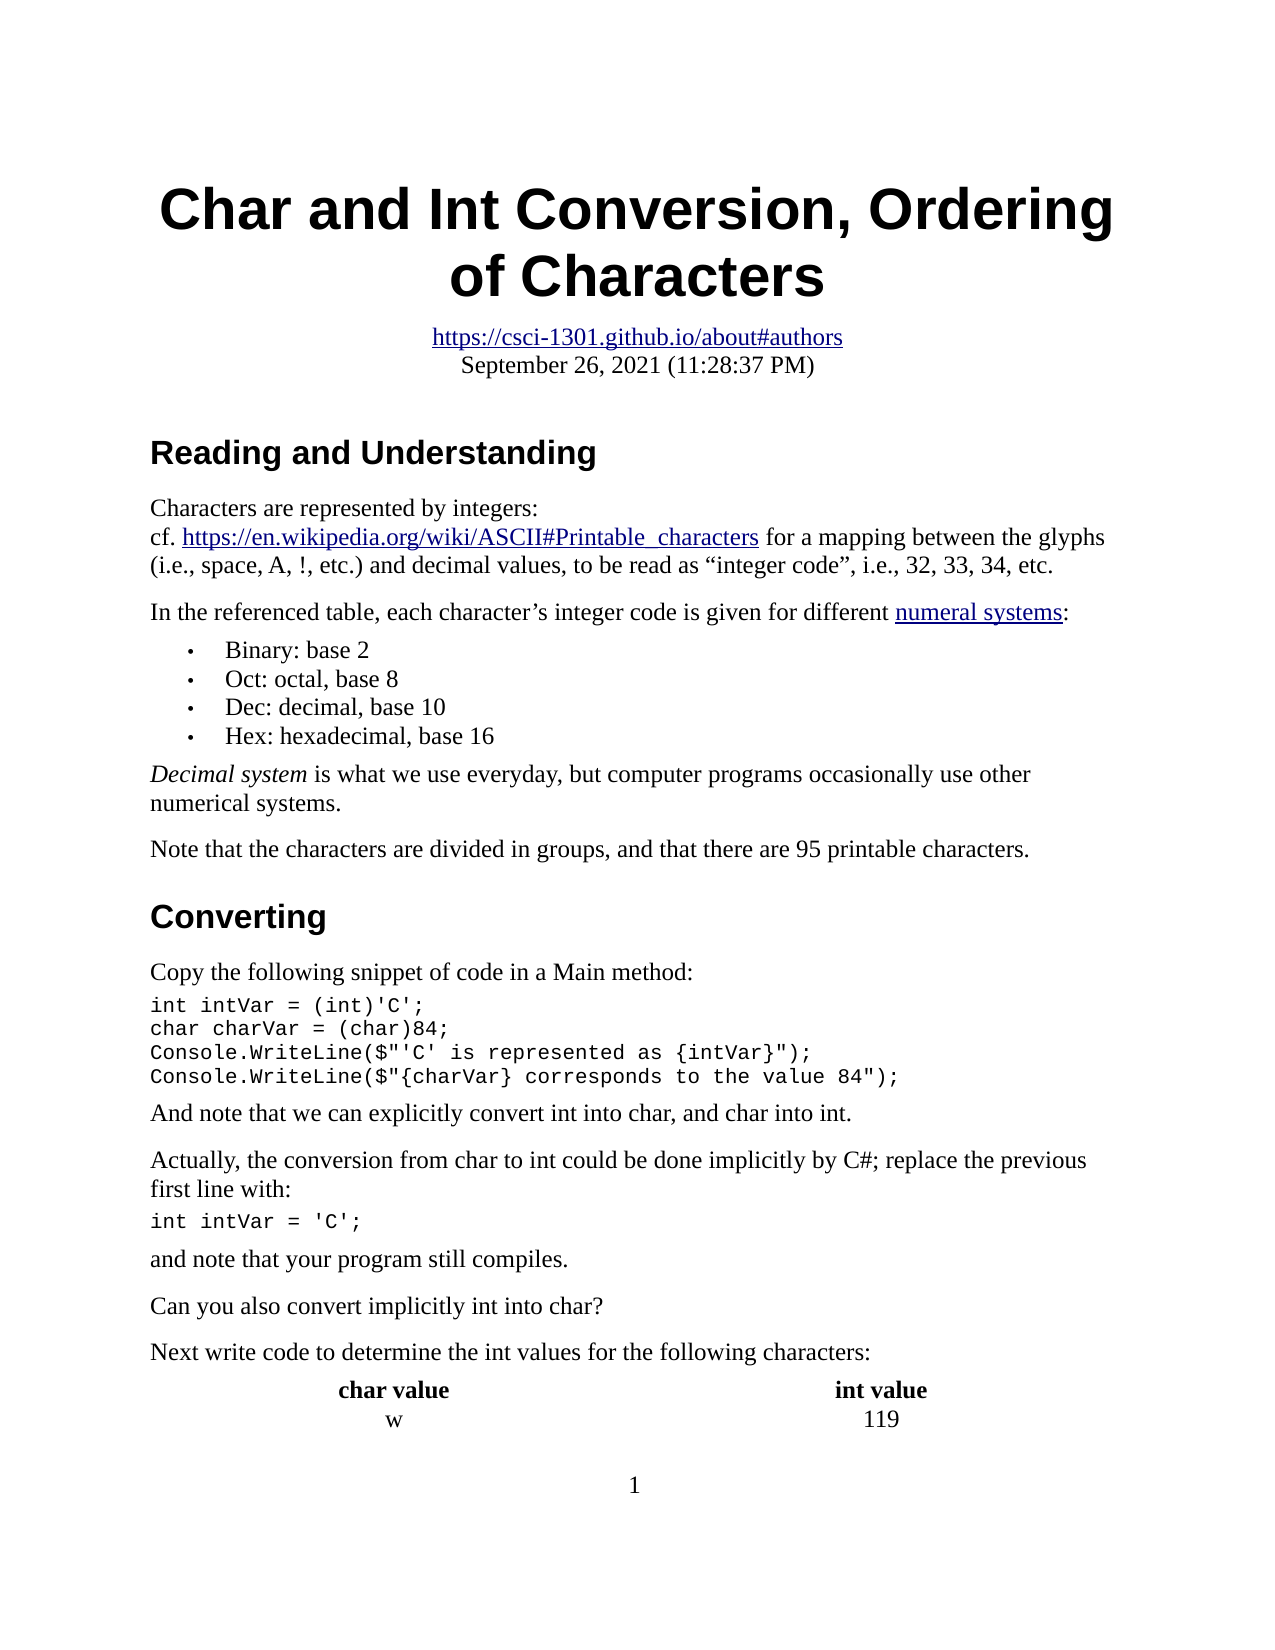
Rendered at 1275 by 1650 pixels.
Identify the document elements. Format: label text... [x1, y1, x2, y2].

text and note that your program still compiles. [150, 1244, 1125, 1273]
text https://csci-1301.github.io/about#authors [150, 322, 1125, 350]
text Next write code to determine the int values for the following characters: [150, 1337, 1125, 1366]
text Console.WriteLine($"'C' is represented as {intVar}"); [150, 1042, 1125, 1066]
list Dec: decimal, base 10 [187, 692, 1125, 721]
list Binary: base 2 [187, 635, 1125, 664]
table_header int value [638, 1375, 1125, 1404]
text int intVar = 'C'; [150, 1211, 1125, 1235]
text Characters are represented by integers: cf. https://en.wikipedia.org/wiki/ASCII#Printable_characters for a mapping between the glyphs (i.e., space, A, !, etc.) and decimal values, to be read as “integer code”, i.e., 32, 33, 34, etc. [150, 493, 1125, 579]
text Can you also convert implicitly int into char? [150, 1291, 1125, 1319]
table_cell w [150, 1404, 637, 1433]
text September 26, 2021 (11:28:37 PM) [150, 350, 1125, 379]
text Console.WriteLine($"{charVar} corresponds to the value 84"); [150, 1066, 1125, 1089]
text int intVar = (int)'C'; [150, 995, 1125, 1018]
list Hex: hexadecimal, base 16 [187, 721, 1125, 750]
subtitle Converting [150, 897, 1125, 936]
text And note that we can explicitly convert int into char, and char into int. [150, 1098, 1125, 1127]
title Char and Int Conversion, Ordering of Characters [150, 175, 1125, 309]
list Oct: octal, base 8 [187, 664, 1125, 692]
text char charVar = (char)84; [150, 1018, 1125, 1042]
text Note that the characters are divided in groups, and that there are 95 printable characters. [150, 834, 1125, 863]
subtitle Reading and Understanding [150, 433, 1125, 472]
text In the referenced table, each character’s integer code is given for different numeral systems: [150, 597, 1125, 626]
table_cell 119 [638, 1404, 1125, 1433]
text Copy the following snippet of code in a Main method: [150, 957, 1125, 986]
text Decimal system is what we use everyday, but computer programs occasionally use other numerical systems. [150, 759, 1125, 816]
text Actually, the conversion from char to int could be done implicitly by C#; replace the previous first line with: [150, 1145, 1125, 1202]
table_header char value [150, 1375, 637, 1404]
